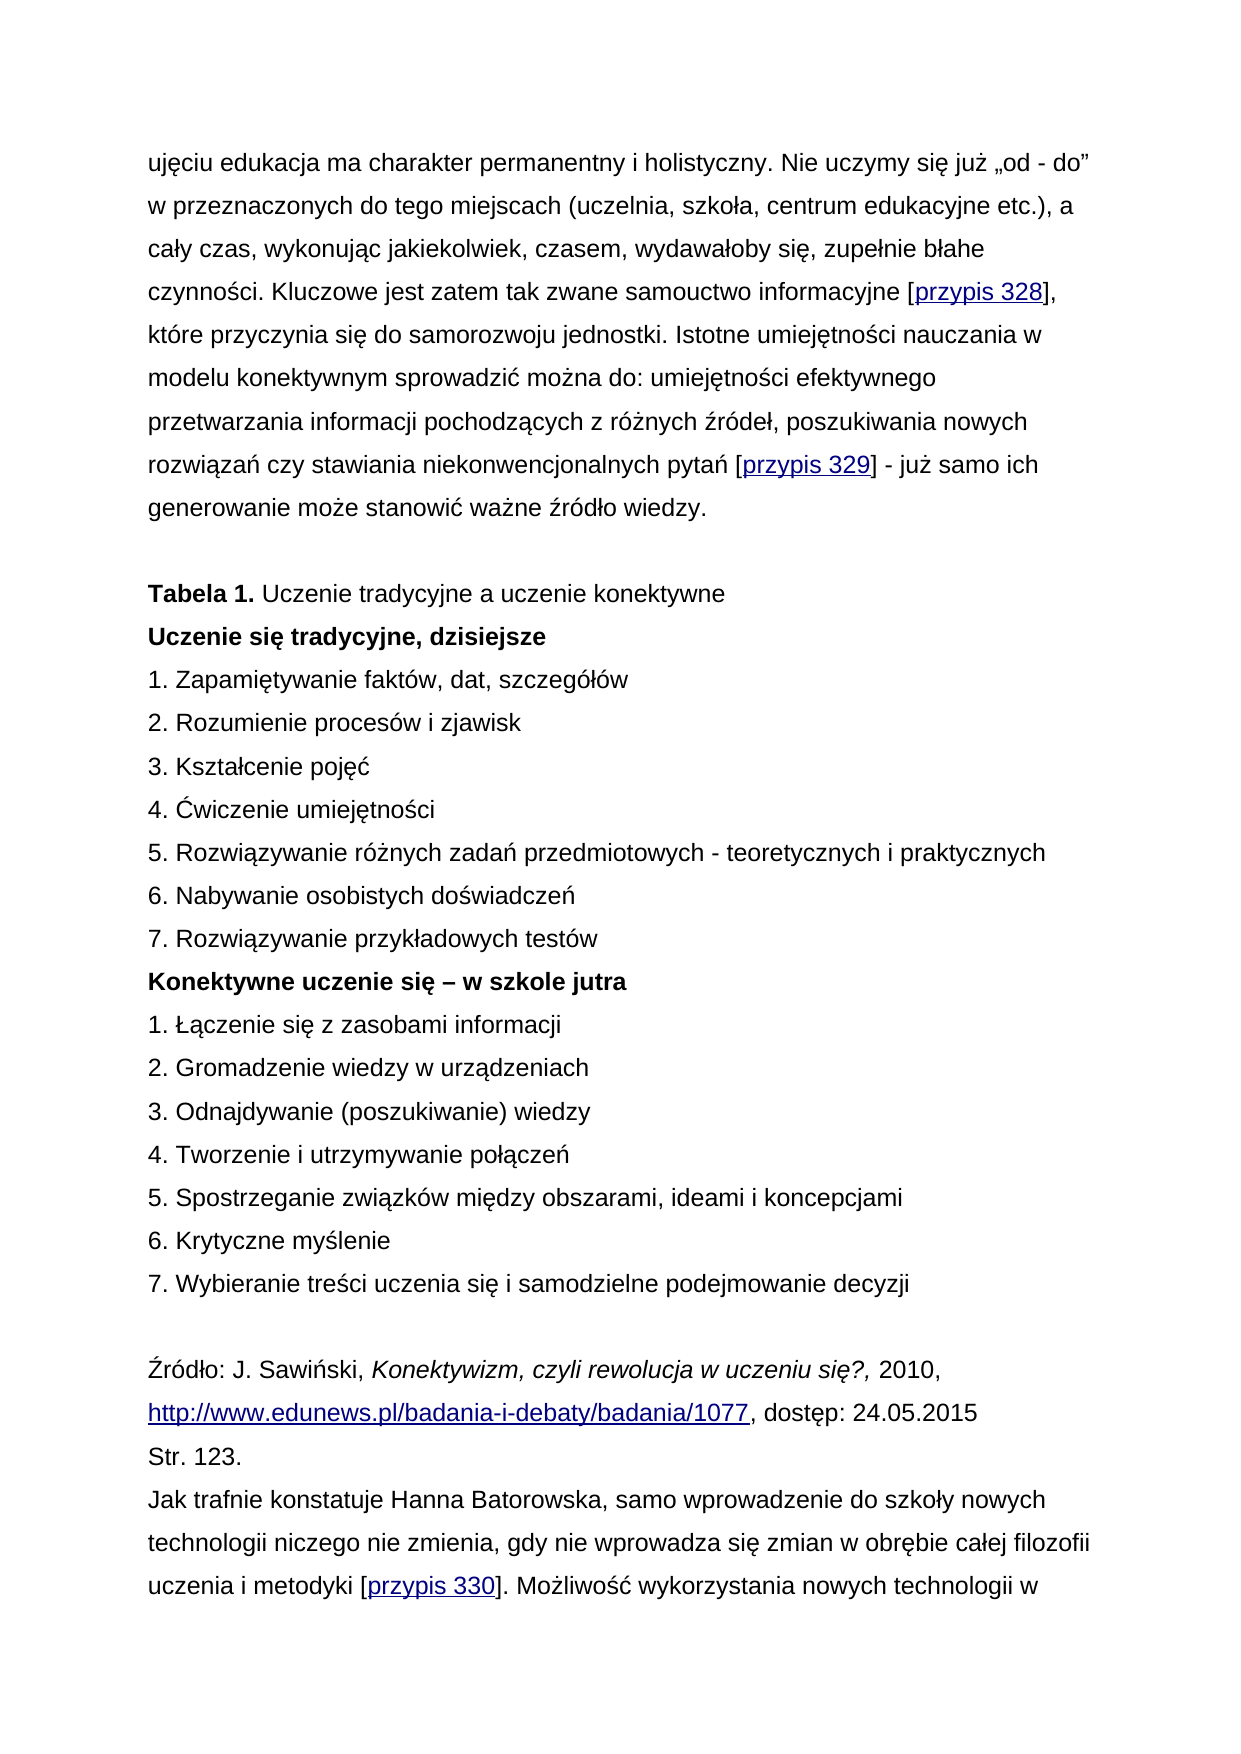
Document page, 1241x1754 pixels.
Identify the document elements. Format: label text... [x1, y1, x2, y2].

text 3. Odnajdywanie (poszukiwanie) wiedzy [148, 1096, 1092, 1125]
text 6. Nabywanie osobistych doświadczeń [148, 881, 1092, 909]
text 5. Rozwiązywanie różnych zadań przedmiotowych - teoretycznych i praktycznych [148, 838, 1092, 866]
text Uczenie się tradycyjne, dzisiejsze [148, 622, 1092, 651]
text 7. Wybieranie treści uczenia się i samodzielne podejmowanie decyzji [148, 1269, 1092, 1298]
text 2. Rozumienie procesów i zjawisk [148, 708, 1092, 737]
text Tabela 1. Uczenie tradycyjne a uczenie konektywne [148, 579, 1092, 608]
text 1. Łączenie się z zasobami informacji [148, 1010, 1092, 1039]
text 4. Tworzenie i utrzymywanie połączeń [148, 1139, 1092, 1168]
text 6. Krytyczne myślenie [148, 1226, 1092, 1254]
text Jak trafnie konstatuje Hanna Batorowska, samo wprowadzenie do szkoły nowych technologii niczego nie zmienia, gdy nie wprowadza się zmian w obrębie całej filozofii uczenia i metodyki [przypis 330]. Możliwość wykorzystania nowych technologii w [148, 1484, 1092, 1599]
text 3. Kształcenie pojęć [148, 751, 1092, 780]
text 4. Ćwiczenie umiejętności [148, 794, 1092, 823]
text 2. Gromadzenie wiedzy w urządzeniach [148, 1053, 1092, 1082]
text 5. Spostrzeganie związków między obszarami, ideami i koncepcjami [148, 1183, 1092, 1211]
text 7. Rozwiązywanie przykładowych testów [148, 924, 1092, 953]
text Str. 123. [148, 1441, 1092, 1470]
text ujęciu edukacja ma charakter permanentny i holistyczny. Nie uczymy się już „od - do” w przeznaczonych do tego miejscach (uczelnia, szkoła, centrum edukacyjne etc.), a cały czas, wykonując jakiekolwiek, czasem, wydawałoby się, zupełnie błahe czynności. Kluczowe jest zatem tak zwane samouctwo informacyjne [przypis 328], które przyczynia się do samorozwoju jednostki. Istotne umiejętności nauczania w modelu konektywnym sprowadzić można do: umiejętności efektywnego przetwarzania informacji pochodzących z różnych źródeł, poszukiwania nowych rozwiązań czy stawiania niekonwencjonalnych pytań [przypis 329] - już samo ich generowanie może stanowić ważne źródło wiedzy. [148, 148, 1092, 521]
text Konektywne uczenie się – w szkole jutra [148, 967, 1092, 996]
text 1. Zapamiętywanie faktów, dat, szczegółów [148, 665, 1092, 694]
text Źródło: J. Sawiński, Konektywizm, czyli rewolucja w uczeniu się?, 2010, http://www.edunews.pl/badania-i-debaty/badania/1077, dostęp: 24.05.2015 [148, 1355, 1090, 1427]
